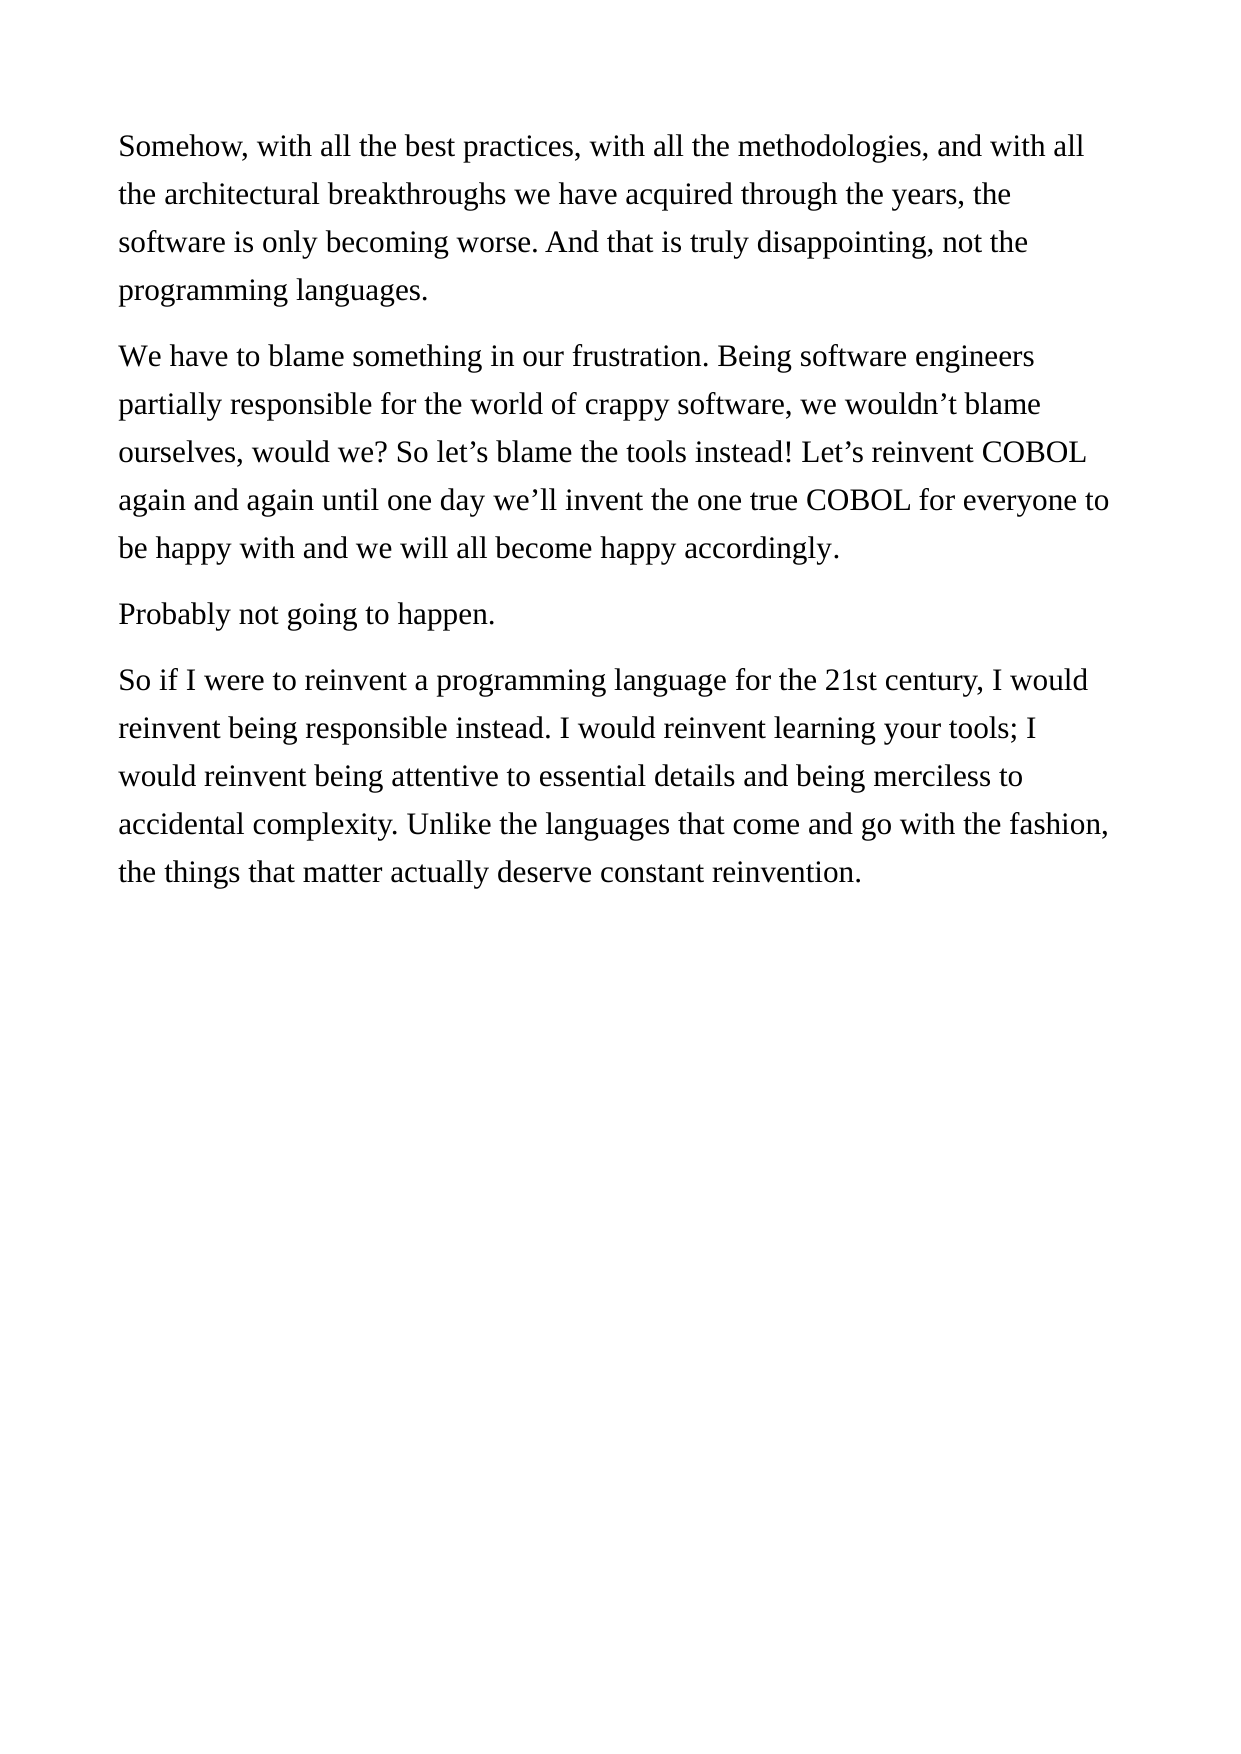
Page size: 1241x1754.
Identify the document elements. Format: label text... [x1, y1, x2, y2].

text Probably not going to happen. [118, 586, 1122, 634]
text So if I were to reinvent a programming language for the 21st century, I would reinvent being responsible instead. I would reinvent learning your tools; I would reinvent being attentive to essential details and being merciless to accidental complexity. Unlike the languages that come and go with the fashion, the things that matter actually deserve constant reinvention. [118, 652, 1122, 892]
text Somehow, with all the best practices, with all the methodologies, and with all the architectural breakthroughs we have acquired through the years, the software is only becoming worse. And that is truly disappointing, not the programming languages. [118, 118, 1122, 310]
text We have to blame something in our frustration. Being software engineers partially responsible for the world of crappy software, we wouldn’t blame ourselves, would we? So let’s blame the tools instead! Let’s reinvent COBOL again and again until one day we’ll invent the one true COBOL for everyone to be happy with and we will all become happy accordingly. [118, 328, 1122, 568]
